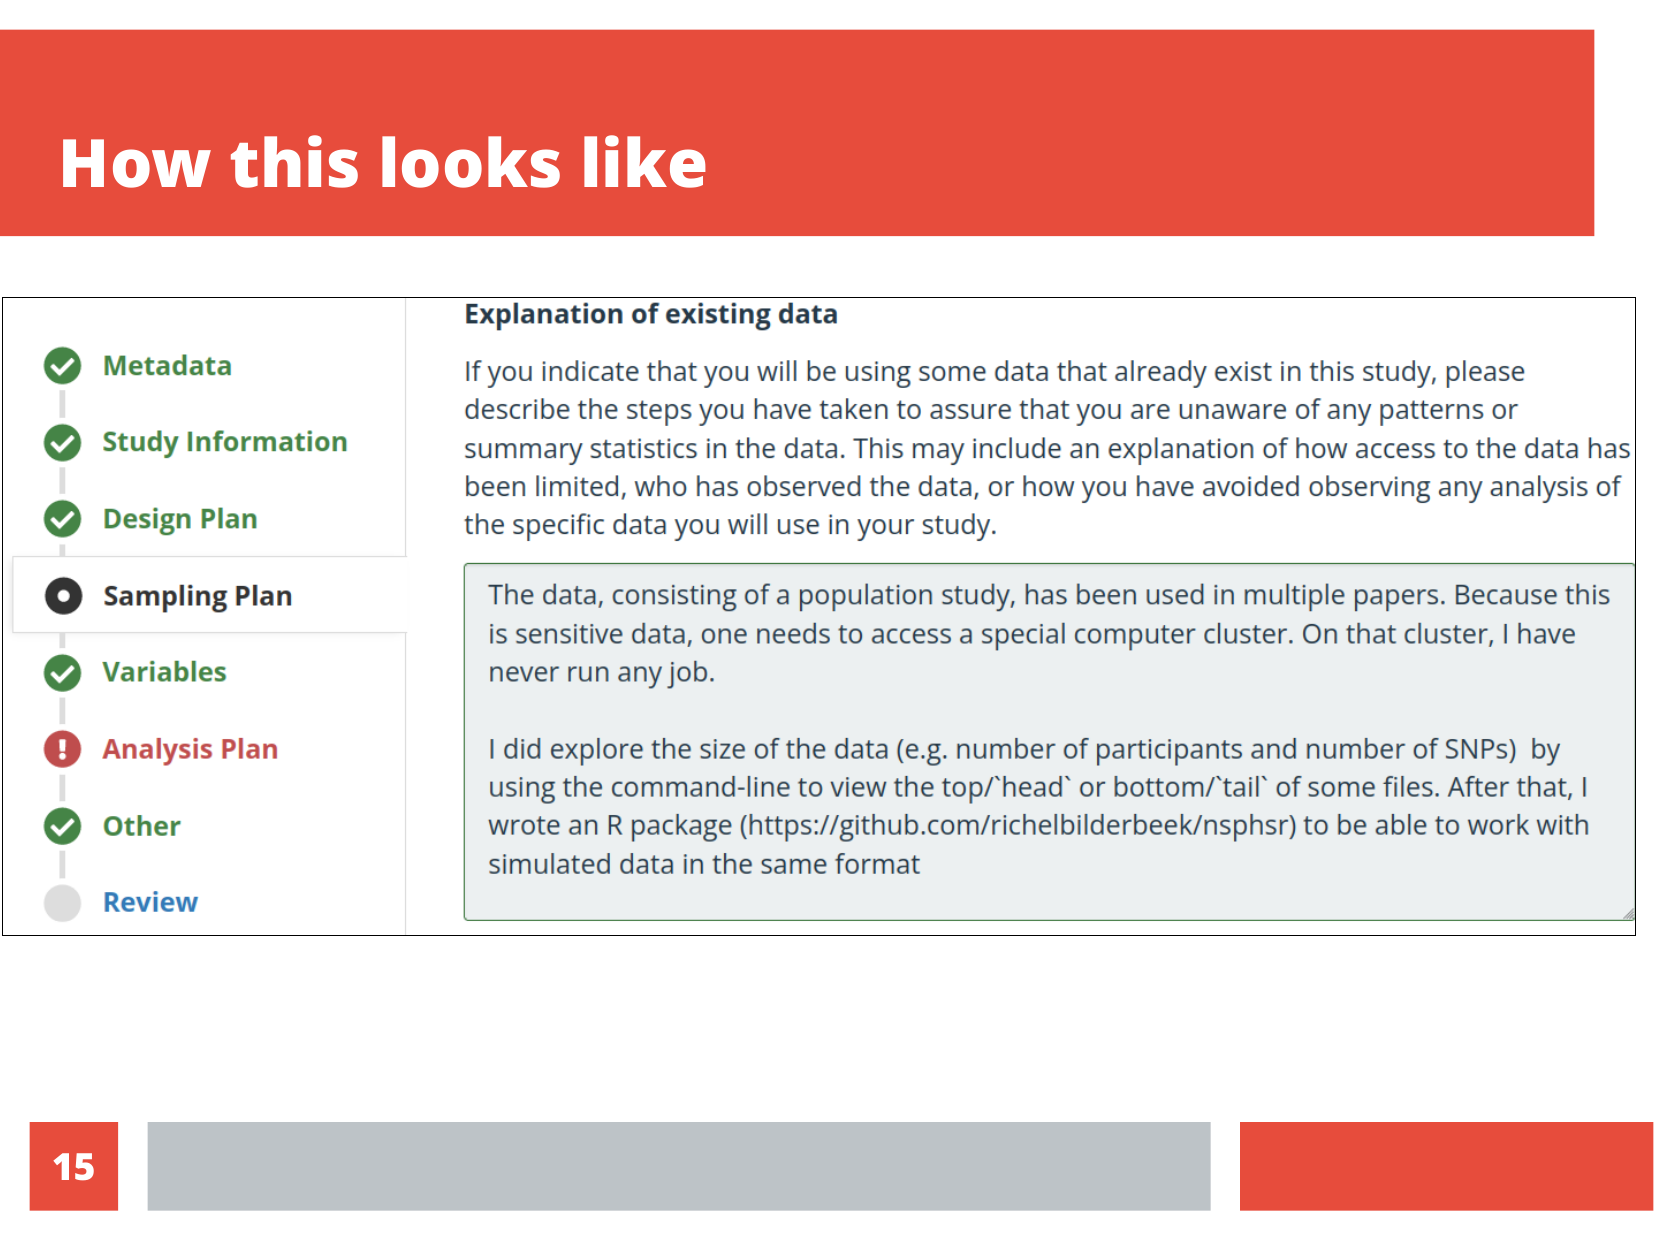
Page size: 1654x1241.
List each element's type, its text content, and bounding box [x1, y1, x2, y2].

picture [2, 297, 1636, 936]
title How this looks like [59, 59, 1595, 207]
